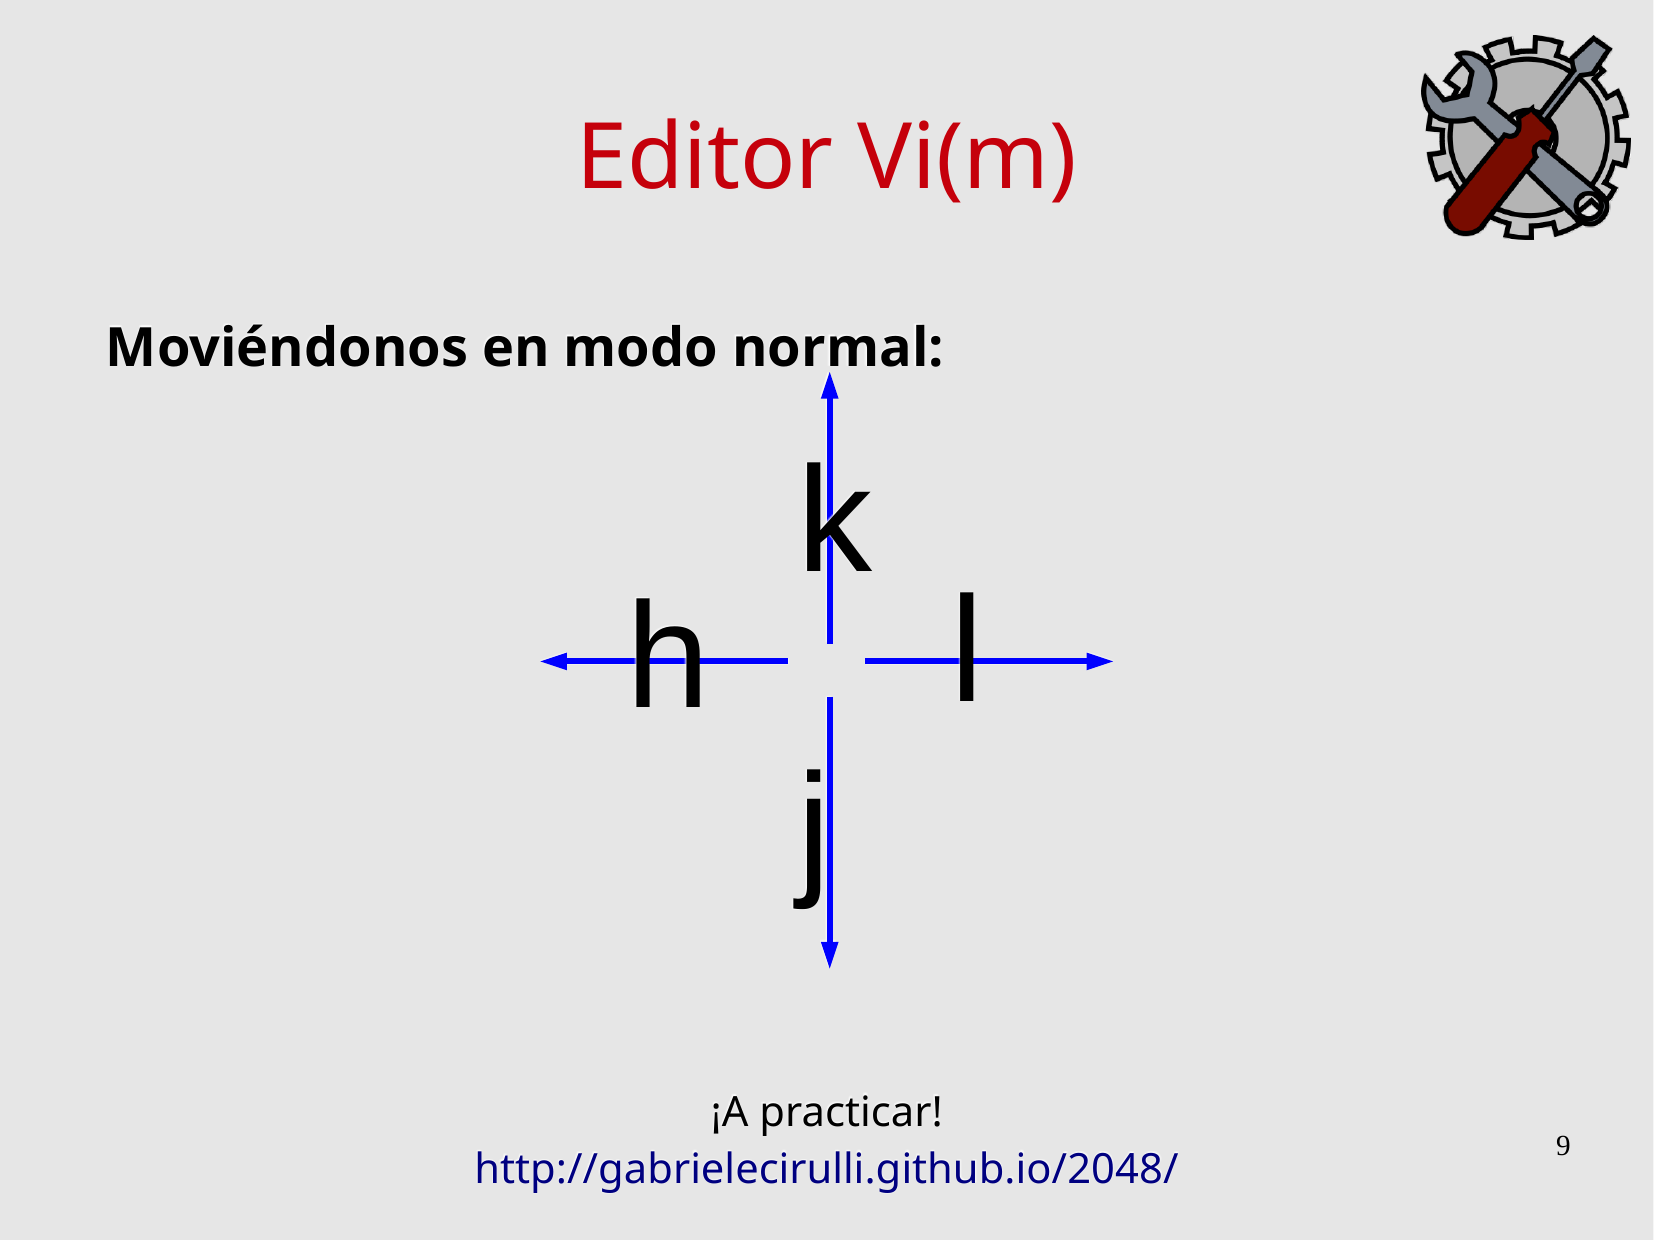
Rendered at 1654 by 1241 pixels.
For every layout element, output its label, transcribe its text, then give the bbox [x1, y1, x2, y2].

text_box Moviéndonos en modo normal: [88, 297, 932, 378]
picture [1421, 35, 1631, 240]
text_box h [608, 561, 728, 750]
title Editor Vi(m) [82, 49, 1571, 257]
text_box ¡A practicar!http://gabrielecirulli.github.io/2048/ [427, 1071, 1226, 1184]
text_box j [779, 732, 849, 921]
text_box l [933, 555, 1002, 744]
text_box k [779, 425, 891, 614]
